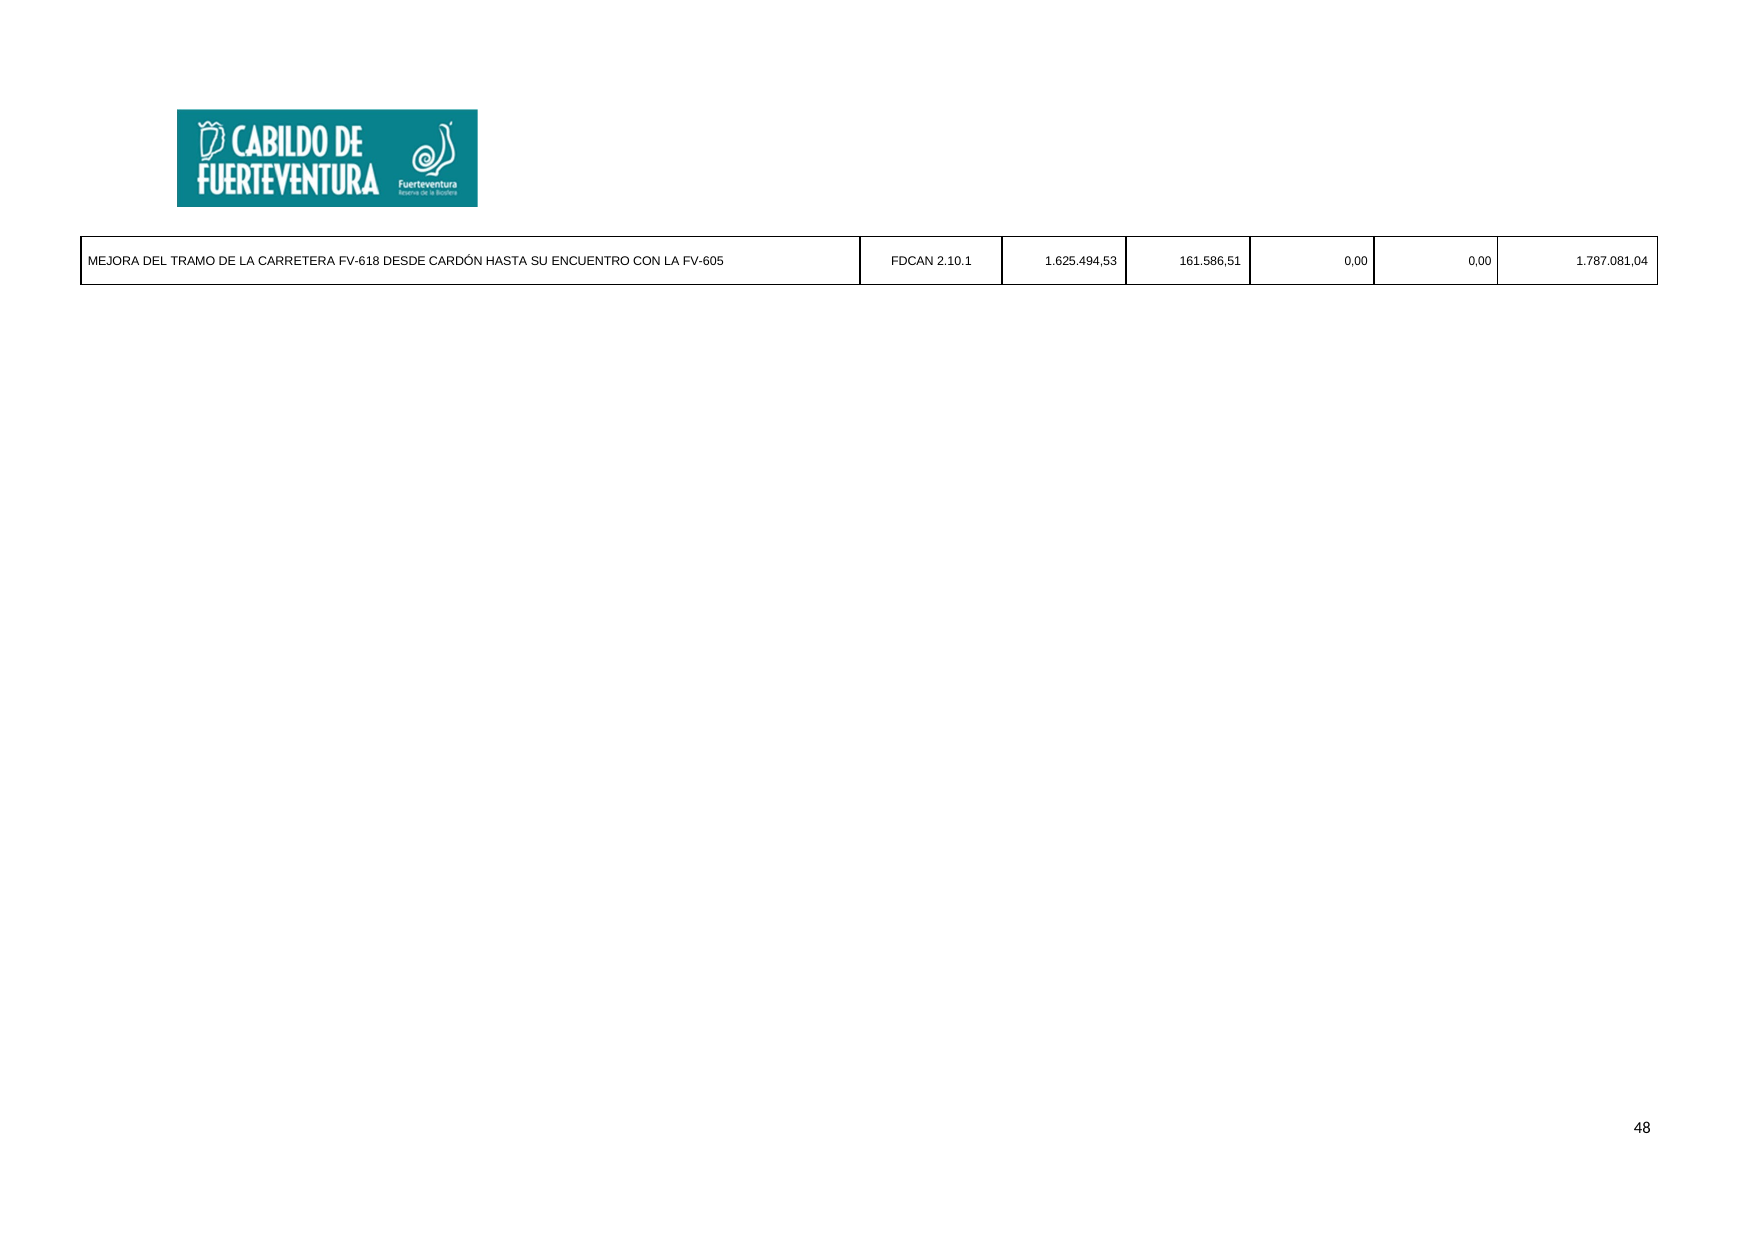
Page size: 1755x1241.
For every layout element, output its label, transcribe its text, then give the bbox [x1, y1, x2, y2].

table_cell 0,00 [1375, 237, 1497, 284]
table_cell 1.625.494,53 [1003, 237, 1125, 284]
table_cell 1.787.081,04 [1498, 237, 1657, 284]
table_cell 0,00 [1251, 237, 1373, 284]
table_cell 161.586,51 [1127, 237, 1249, 284]
table_cell FDCAN 2.10.1 [861, 237, 1001, 284]
table_cell MEJORA DEL TRAMO DE LA CARRETERA FV-618 DESDE CARDÓN HASTA SU ENCUENTRO CON LA FV-605 [82, 237, 859, 284]
